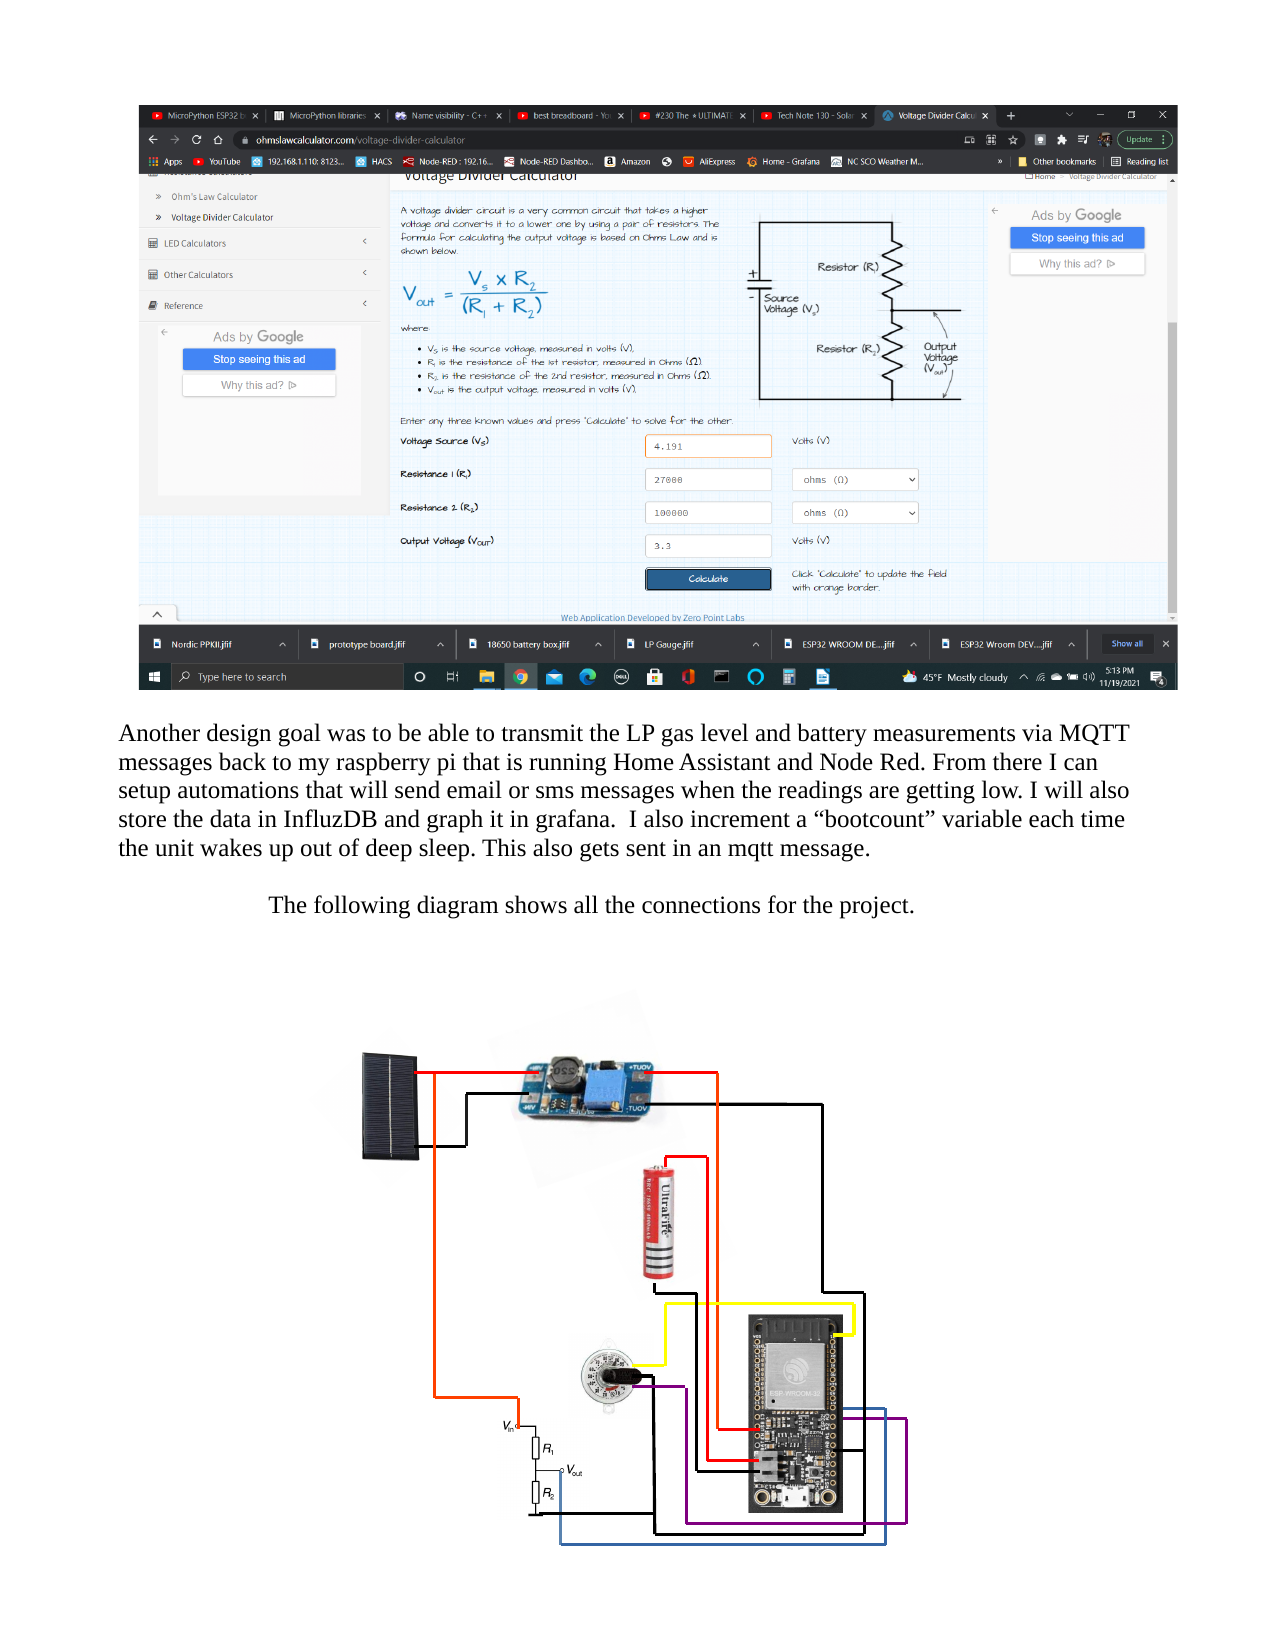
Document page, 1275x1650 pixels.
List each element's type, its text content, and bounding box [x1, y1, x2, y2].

text The following diagram shows all the connections for the project. [118, 890, 1157, 919]
picture [487, 989, 706, 1301]
picture [749, 1315, 843, 1513]
picture [719, 1217, 737, 1263]
picture [709, 1196, 716, 1268]
picture [309, 1027, 433, 1188]
picture [497, 1333, 654, 1520]
picture [138, 105, 1178, 690]
text Another design goal was to be able to transmit the LP gas level and battery measurements via MQTT messages back to my raspberry pi that is running Home Assistant and Node Red. From there I can setup automations that will send email or sms messages when the readings are getting low. I will also store the data in InfluzDB and graph it in grafana. I also increment a “bootcount” variable each time the unit wakes up out of deep sleep. This also gets sent in an mqtt message. [118, 718, 1157, 862]
picture [436, 1079, 465, 1145]
picture [562, 1515, 590, 1520]
